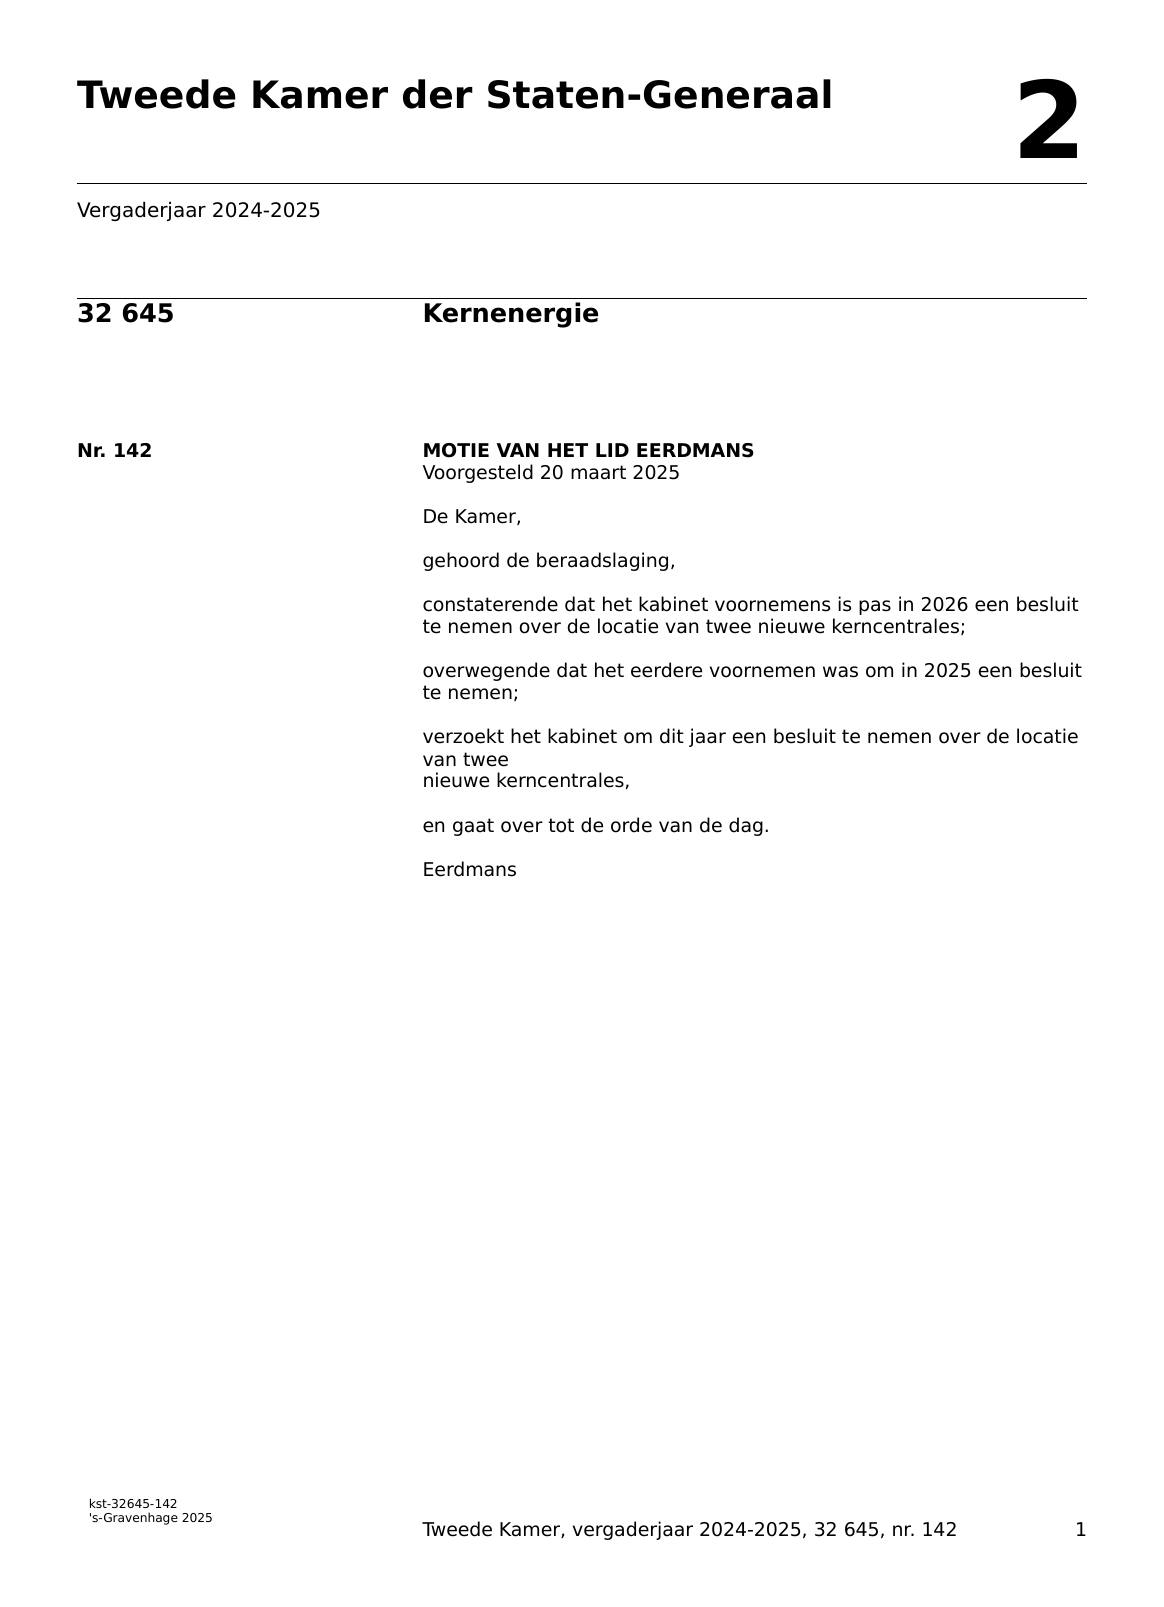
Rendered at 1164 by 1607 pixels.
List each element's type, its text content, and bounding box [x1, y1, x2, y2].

subtitle 32 645 Kernenergie [77, 299, 1087, 329]
text De Kamer, [422, 506, 1087, 528]
table_header 2 [886, 59, 1087, 183]
text gehoord de beraadslaging, [422, 550, 1087, 572]
subtitle Nr. 142 MOTIE VAN HET LID EERDMANS [77, 440, 1087, 462]
text nieuwe kerncentrales, [422, 770, 1087, 792]
text en gaat over tot de orde van de dag. [422, 814, 1087, 837]
table_header Tweede Kamer der Staten-Generaal [77, 59, 886, 183]
text kst-32645-142 [88, 1497, 323, 1511]
table_cell Vergaderjaar 2024-2025 [77, 184, 1087, 298]
text 's-Gravenhage 2025 [88, 1511, 323, 1525]
text constaterende dat het kabinet voornemens is pas in 2026 een besluit te nemen over de locatie van twee nieuwe kerncentrales; [422, 594, 1087, 638]
text Voorgesteld 20 maart 2025 [422, 462, 1087, 484]
text Eerdmans [422, 859, 1087, 881]
text verzoekt het kabinet om dit jaar een besluit te nemen over de locatie van twee [422, 726, 1087, 770]
text overwegende dat het eerdere voornemen was om in 2025 een besluit te nemen; [422, 660, 1087, 704]
